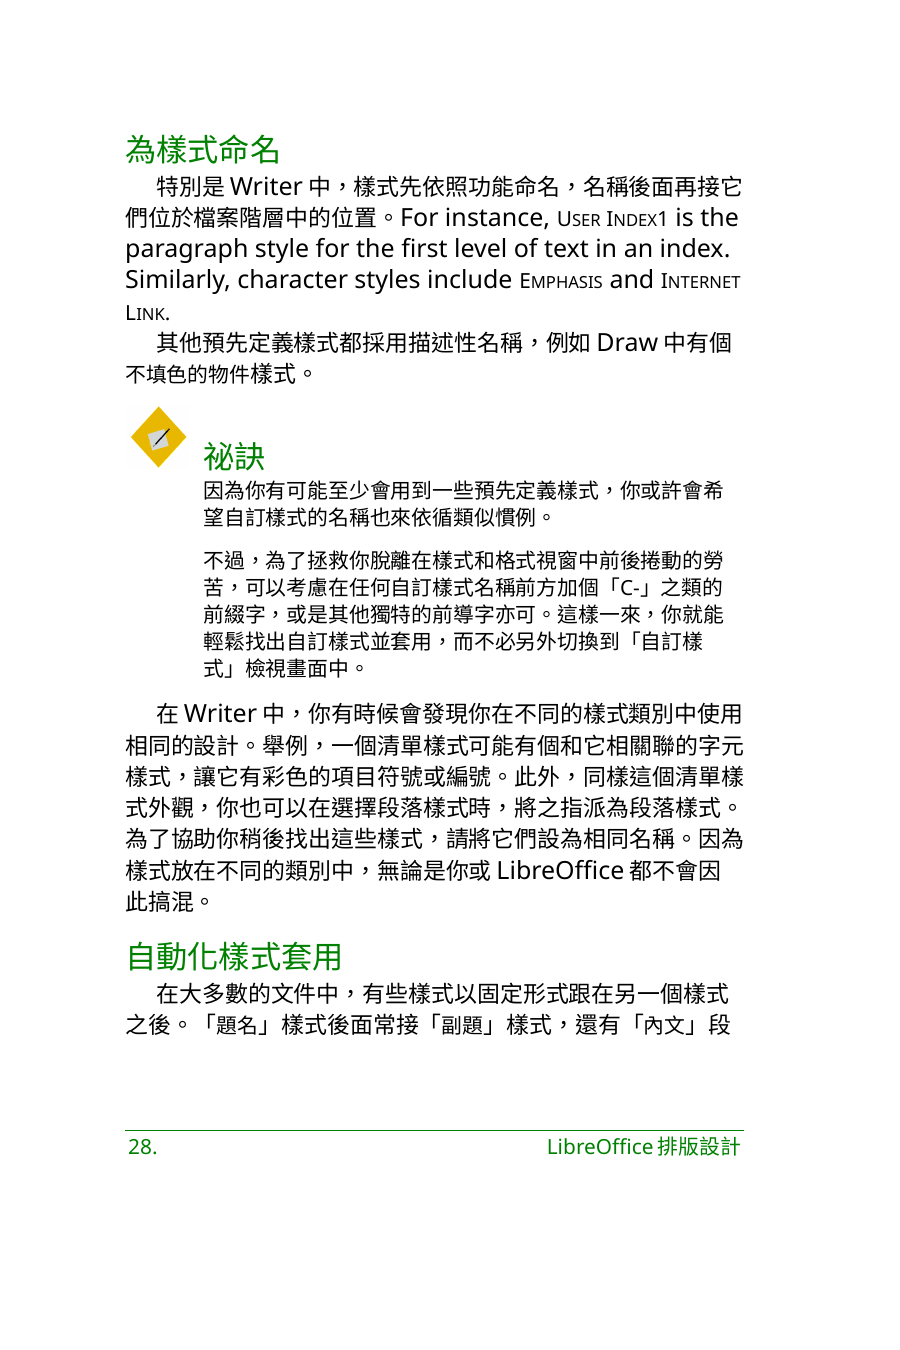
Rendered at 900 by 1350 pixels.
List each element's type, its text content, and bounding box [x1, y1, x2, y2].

text 因為你有可能至少會用到一些預先定義樣式，你或許會希望自訂樣式的名稱也來依循類似慣例。 [203, 477, 744, 531]
text 在大多數的文件中，有些樣式以固定形式跟在另一個樣式之後。「題名」樣式後面常接「副題」樣式，還有「內文」段 [125, 977, 744, 1040]
text 特別是Writer中，樣式先依照功能命名，名稱後面再接它們位於檔案階層中的位置。For instance, User Index1 is the paragraph style for the first level of text in an index. Similarly, character styles include Emphasis and Internet Link. [125, 170, 744, 326]
subtitle 自動化樣式套用 [125, 932, 744, 977]
text 在Writer中，你有時候會發現你在不同的樣式類別中使用相同的設計。舉例，一個清單樣式可能有個和它相關聯的字元樣式，讓它有彩色的項目符號或編號。此外，同樣這個清單樣式外觀，你也可以在選擇段落樣式時，將之指派為段落樣式。為了協助你稍後找出這些樣式，請將它們設為相同名稱。因為樣式放在不同的類別中，無論是你或LibreOffice都不會因此搞混。 [125, 698, 744, 917]
list 祕訣 [125, 404, 744, 477]
picture [126, 405, 189, 469]
subtitle 為樣式命名 [125, 125, 744, 170]
text 其他預先定義樣式都採用描述性名稱，例如Draw中有個不填色的物件樣式。 [125, 326, 744, 389]
text 不過，為了拯救你脫離在樣式和格式視窗中前後捲動的勞苦，可以考慮在任何自訂樣式名稱前方加個「C-」之類的前綴字，或是其他獨特的前導字亦可。這樣一來，你就能輕鬆找出自訂樣式並套用，而不必另外切換到「自訂樣式」檢視畫面中。 [203, 547, 744, 682]
